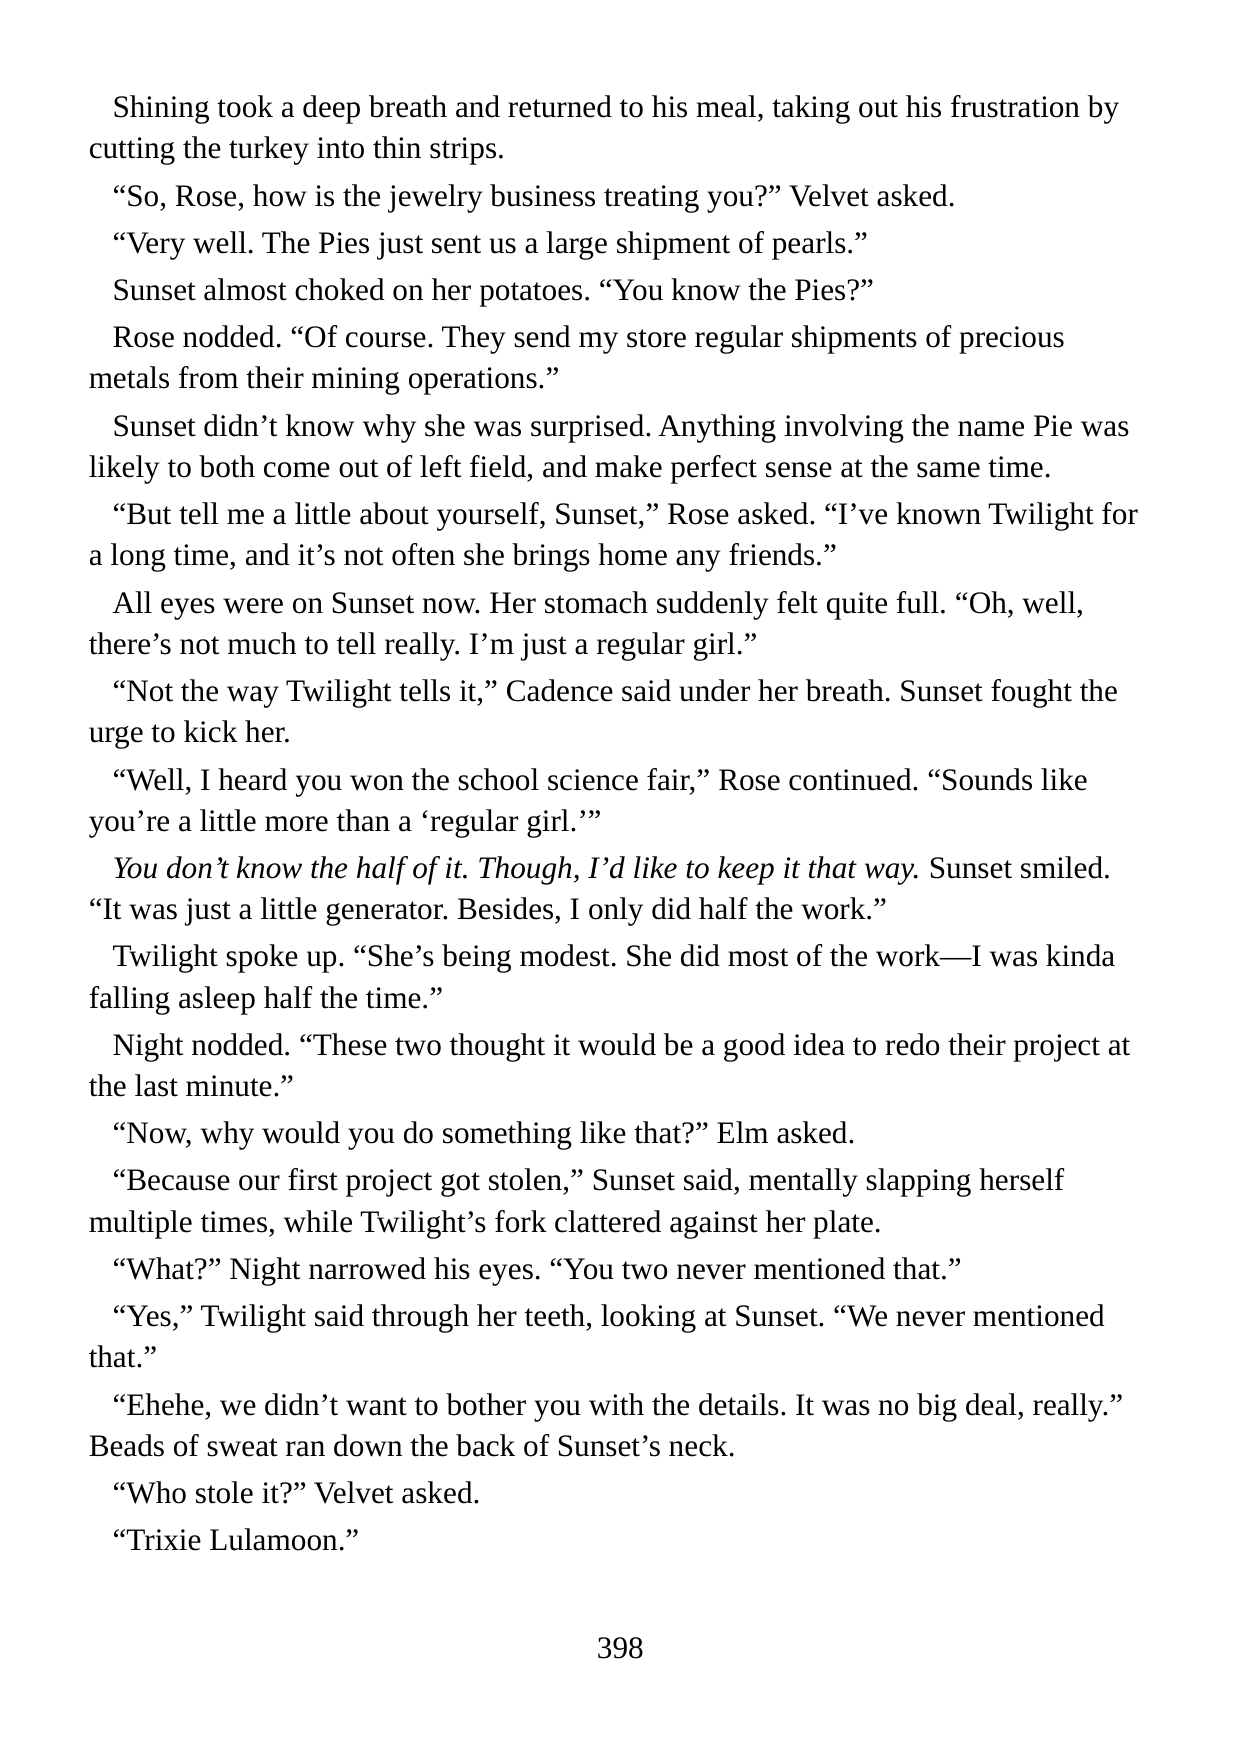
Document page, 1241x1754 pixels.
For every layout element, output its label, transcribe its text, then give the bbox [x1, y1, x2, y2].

text Sunset almost choked on her potatoes. “You know the Pies?” [88, 271, 1152, 307]
text “But tell me a little about yourself, Sunset,” Rose asked. “I’ve known Twilight for a long time, and it’s not often she brings home any friends.” [88, 495, 1152, 573]
text “Trixie Lulamoon.” [88, 1521, 1152, 1557]
text Rose nodded. “Of course. They send my store regular shipments of precious metals from their mining operations.” [88, 318, 1152, 396]
text “Not the way Twilight tells it,” Cadence said under her breath. Sunset fought the urge to kick her. [88, 672, 1152, 749]
text You don’t know the half of it. Though, I’d like to keep it that way. Sunset smiled. “It was just a little generator. Besides, I only did half the work.” [88, 849, 1152, 926]
text “So, Rose, how is the jewelry business treating you?” Velvet asked. [88, 177, 1152, 213]
text “Because our first project got stolen,” Sunset said, mentally slapping herself multiple times, while Twilight’s fork clattered against her plate. [88, 1162, 1152, 1239]
text Shining took a deep breath and returned to his meal, taking out his frustration by cutting the turkey into thin strips. [88, 88, 1152, 166]
text All eyes were on Sunset now. Her stomach suddenly felt quite full. “Oh, well, there’s not much to tell really. I’m just a regular girl.” [88, 584, 1152, 661]
text Sunset didn’t know why she was surprised. Anything involving the name Pie was likely to both come out of left field, and make perfect sense at the same time. [88, 407, 1152, 484]
text Night nodded. “These two thought it would be a good idea to redo their project at the last minute.” [88, 1026, 1152, 1103]
text “Well, I heard you won the school science fair,” Rose continued. “Sounds like you’re a little more than a ‘regular girl.’” [88, 761, 1152, 838]
text “Now, why would you do something like that?” Elm asked. [88, 1114, 1152, 1150]
text “Ehehe, we didn’t want to bother you with the details. It was no big deal, really.” Beads of sweat ran down the back of Sunset’s neck. [88, 1386, 1152, 1463]
text “What?” Night narrowed his eyes. “You two never mentioned that.” [88, 1250, 1152, 1286]
text Twilight spoke up. “She’s being modest. She did most of the work—I was kinda falling asleep half the time.” [88, 938, 1152, 1015]
text “Yes,” Twilight said through her teeth, looking at Sunset. “We never mentioned that.” [88, 1297, 1152, 1374]
text “Very well. The Pies just sent us a large shipment of pearls.” [88, 224, 1152, 260]
text “Who stole it?” Velvet asked. [88, 1474, 1152, 1510]
